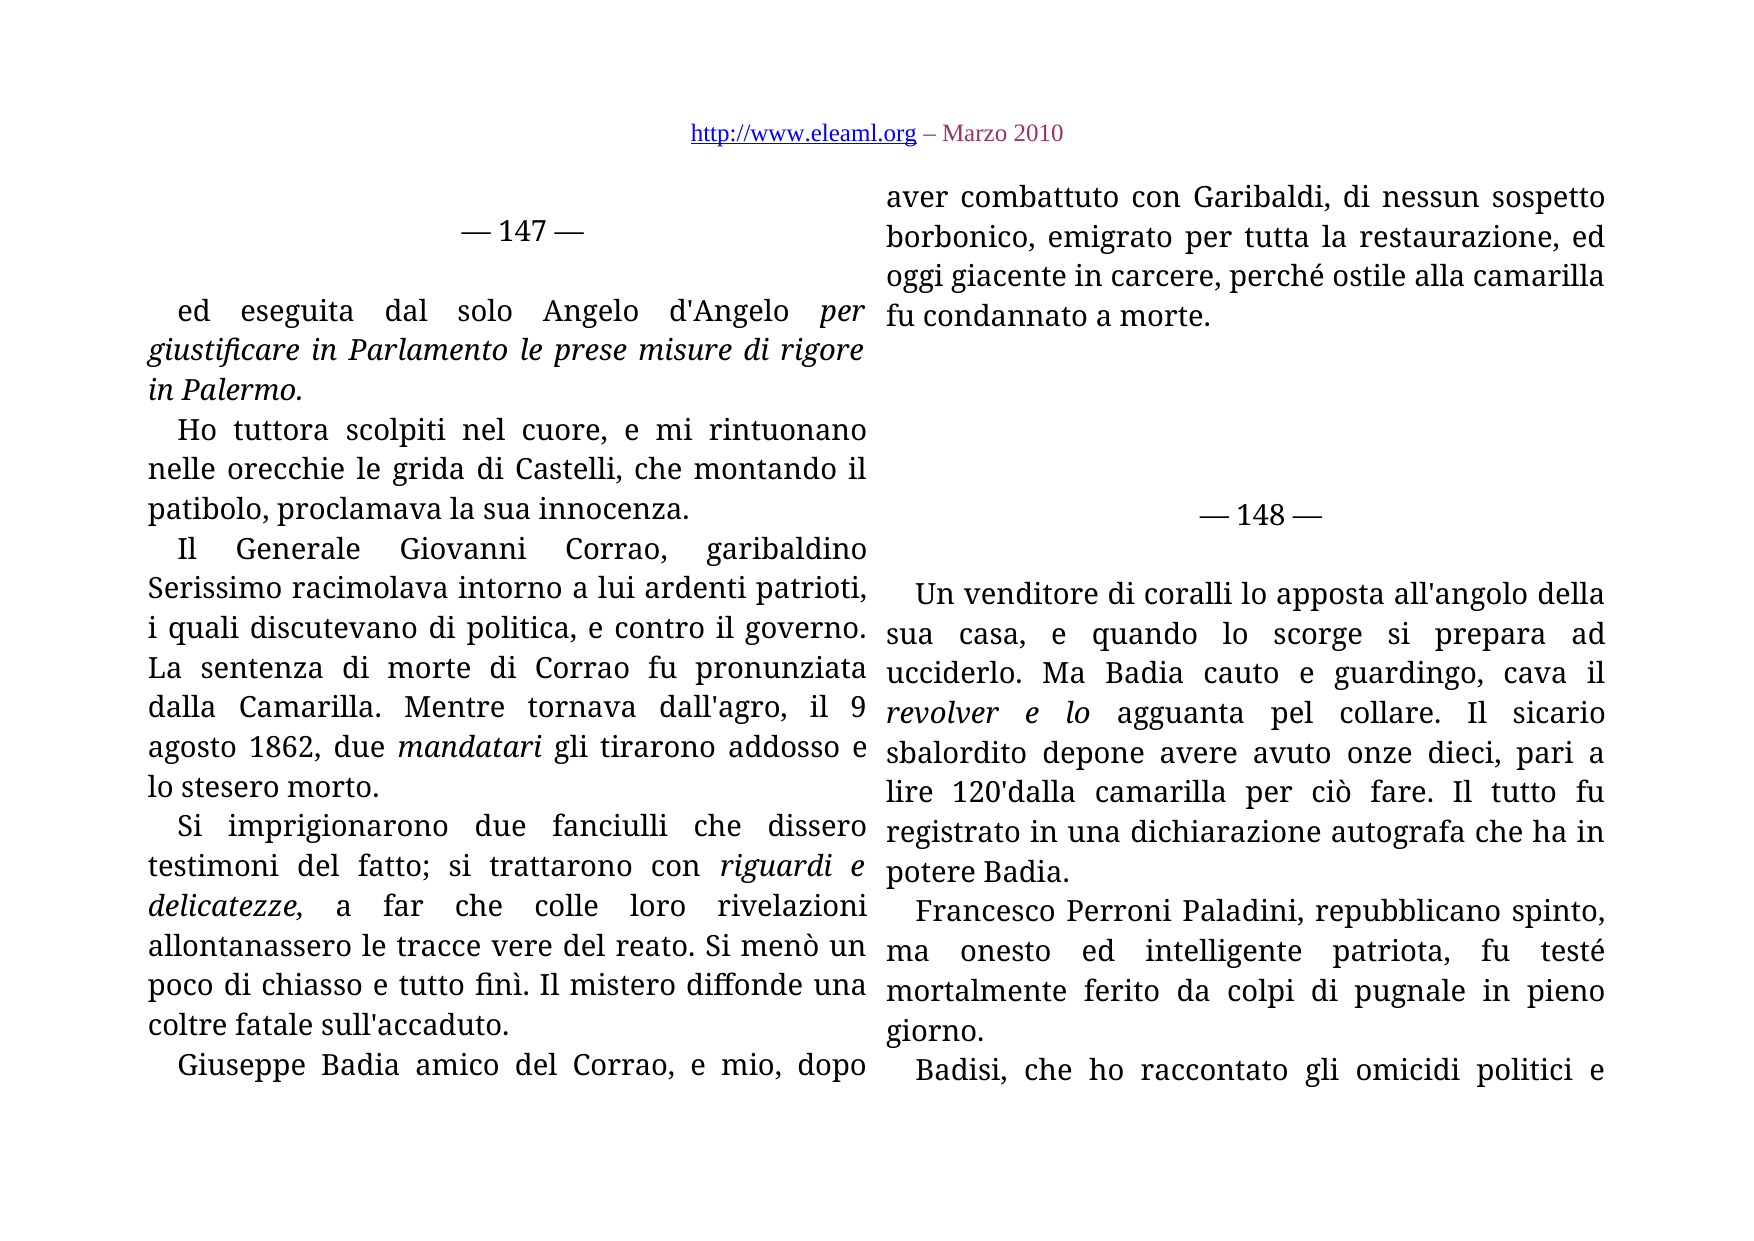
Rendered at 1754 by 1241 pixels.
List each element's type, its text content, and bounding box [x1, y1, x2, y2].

text Ho tuttora scolpiti nel cuore, e mi rintuonano nelle orecchie le grida di Castelli, che montando il patibolo, proclamava la sua innocenza. [148, 409, 868, 528]
text aver combattuto con Garibaldi, di nessun sospetto borbonico, emigrato per tutta la restaurazione, ed oggi giacente in carcere, perché ostile alla camarilla fu condannato a morte. [886, 176, 1606, 335]
text ed eseguita dal solo Angelo d'Angelo per giustificare in Parlamento le prese misure di rigore in Palermo. [148, 290, 868, 409]
text — 148 — [886, 494, 1606, 533]
text Il Generale Giovanni Corrao, garibaldino Serissimo racimolava intorno a lui ardenti patrioti, i quali discutevano di politica, e contro il governo. La sentenza di morte di Corrao fu pronunziata dalla Camarilla. Mentre tornava dall'agro, il 9 agosto 1862, due mandatari gli tirarono addosso e lo stesero morto. [148, 528, 868, 806]
text — 147 — [148, 210, 868, 250]
text Si imprigionarono due fanciulli che dissero testimoni del fatto; si trattarono con riguardi e delicatezze, a far che colle loro rivelazioni allontanassero le tracce vere del reato. Si menò un poco di chiasso e tutto finì. Il mistero diffonde una coltre fatale sull'accaduto. [148, 806, 868, 1044]
text Badisi, che ho raccontato gli omicidi politici e [886, 1049, 1606, 1089]
text Giuseppe Badia amico del Corrao, e mio, dopo [148, 1044, 868, 1083]
text Francesco Perroni Paladini, repubblicano spinto, ma onesto ed intelligente patriota, fu testé mortalmente ferito da colpi di pugnale in pieno giorno. [886, 891, 1606, 1049]
text Un venditore di coralli lo apposta all'angolo della sua casa, e quando lo scorge si prepara ad ucciderlo. Ma Badia cauto e guardingo, cava il revolver e lo agguanta pel collare. Il sicario sbalordito depone avere avuto onze dieci, pari a lire 120'dalla camarilla per ciò fare. Il tutto fu registrato in una dichiarazione autografa che ha in potere Badia. [886, 573, 1606, 891]
